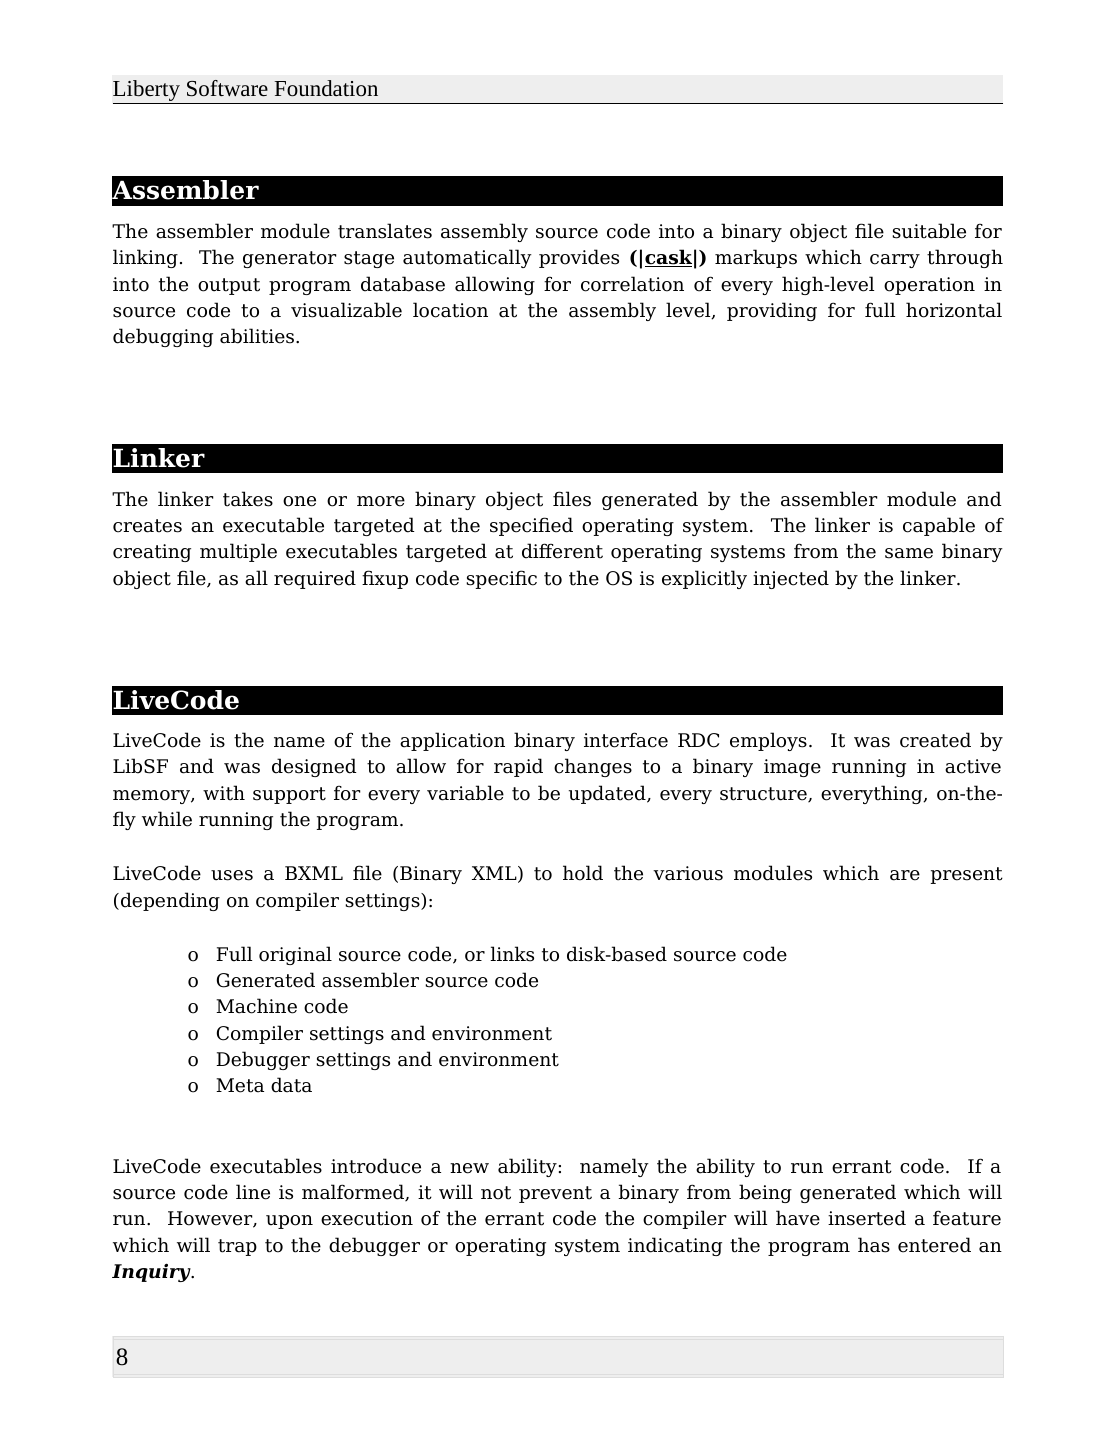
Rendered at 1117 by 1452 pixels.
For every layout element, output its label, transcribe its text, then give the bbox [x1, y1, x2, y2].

text LiveCode executables introduce a new ability: namely the ability to run errant code. If a source code line is malformed, it will not prevent a binary from being generated which will run. However, upon execution of the errant code the compiler will have inserted a feature which will trap to the debugger or operating system indicating the program has entered an Inquiry. [112, 1156, 1003, 1283]
subtitle Linker [112, 444, 1003, 473]
list o Full original source code, or links to disk-based source code o Generated assembler source code o Machine code o Compiler settings and environment o Debugger settings and environment o Meta data [150, 944, 1003, 1123]
text The linker takes one or more binary object files generated by the assembler module and creates an executable targeted at the specified operating system. The linker is capable of creating multiple executables targeted at different operating systems from the same binary object file, as all required fixup code specific to the OS is explicitly injected by the linker. [112, 489, 1003, 589]
subtitle Assembler [112, 176, 1003, 206]
text LiveCode uses a BXML file (Binary XML) to hold the various modules which are present (depending on compiler settings): [112, 863, 1003, 911]
text LiveCode is the name of the application binary interface RDC employs. It was created by LibSF and was designed to allow for rapid changes to a binary image running in active memory, with support for every variable to be updated, every structure, everything, on-the-fly while running the program. [112, 730, 1003, 831]
subtitle LiveCode [112, 686, 1003, 715]
text The assembler module translates assembly source code into a binary object file suitable for linking. The generator stage automatically provides (|cask|) markups which carry through into the output program database allowing for correlation of every high-level operation in source code to a visualizable location at the assembly level, providing for full horizontal debugging abilities. [112, 221, 1003, 348]
